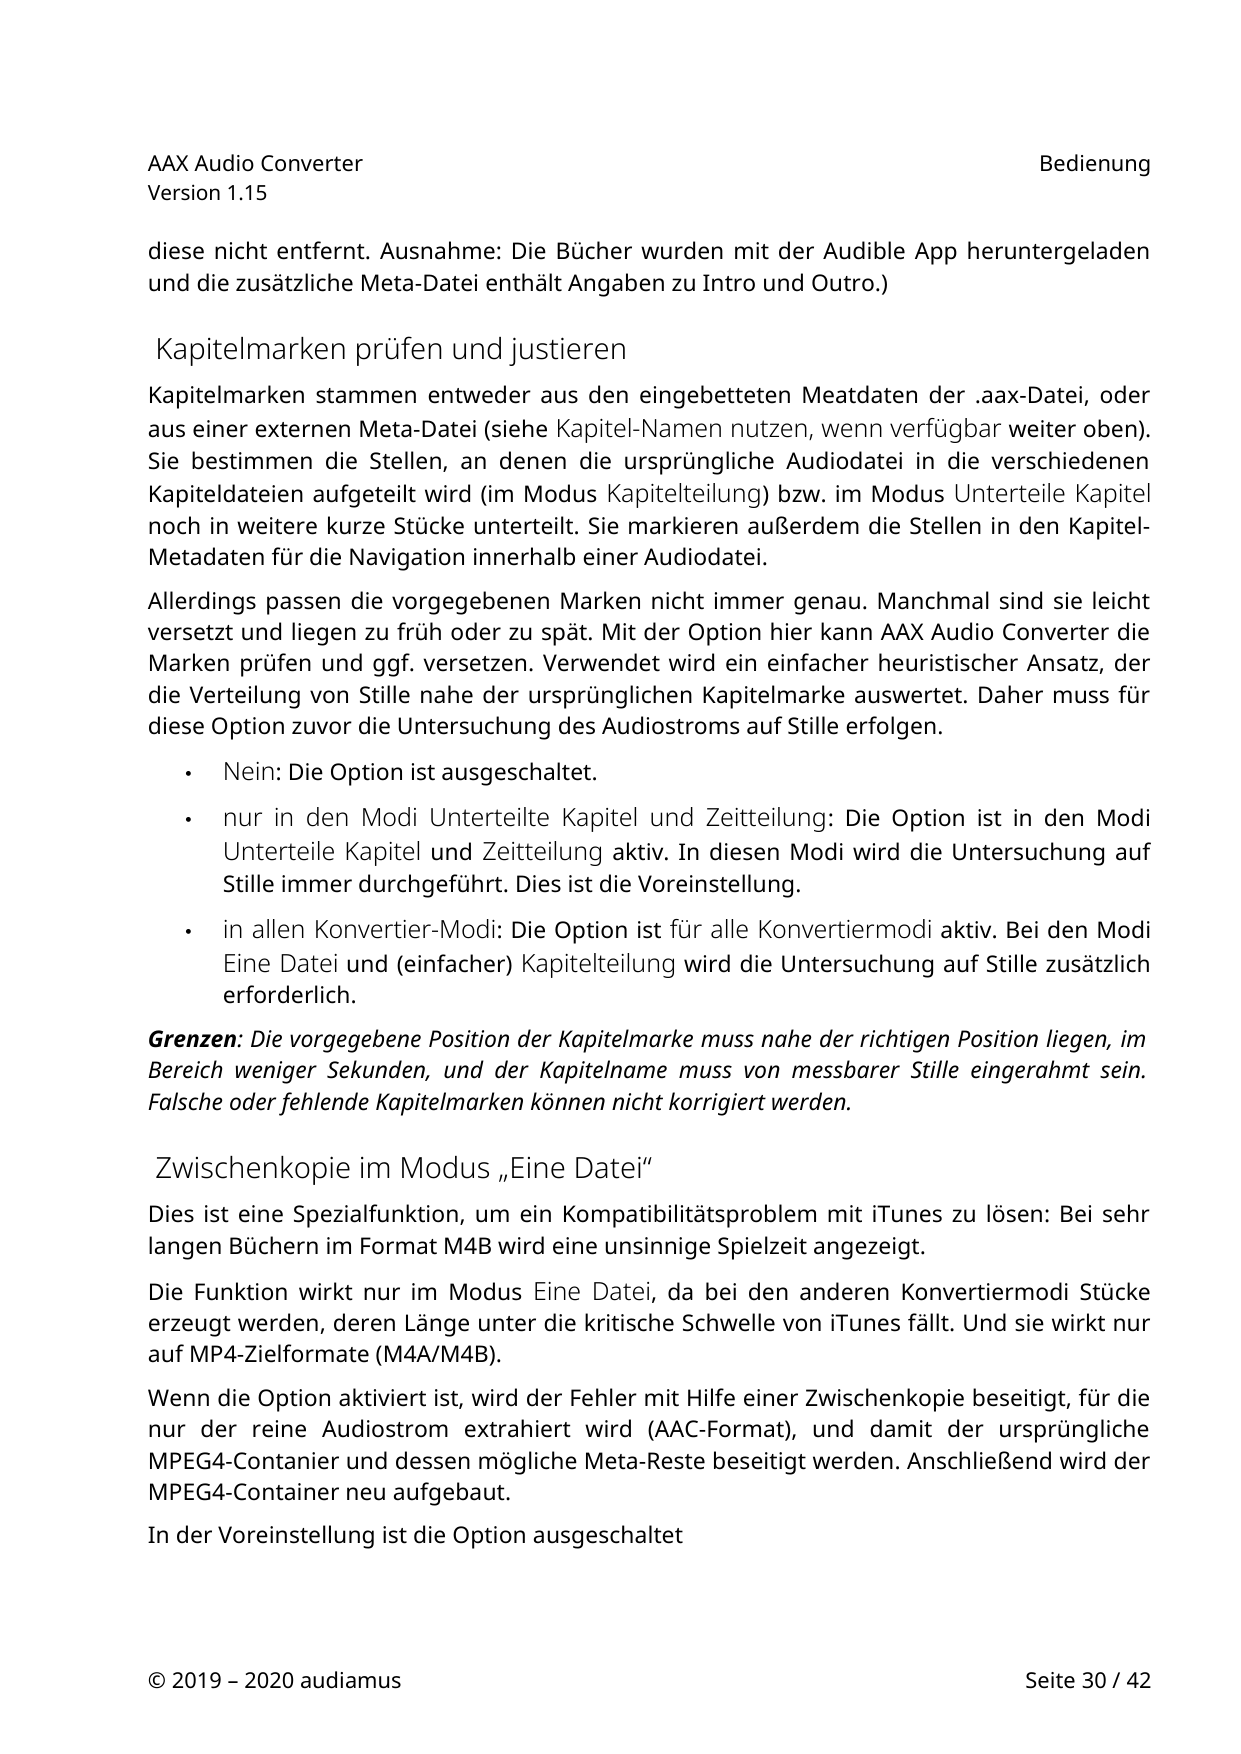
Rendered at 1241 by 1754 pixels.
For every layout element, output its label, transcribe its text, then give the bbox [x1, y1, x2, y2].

text Allerdings passen die vorgegebenen Marken nicht immer genau. Manchmal sind sie leicht versetzt und liegen zu früh oder zu spät. Mit der Option hier kann AAX Audio Converter die Marken prüfen und ggf. versetzen. Verwendet wird ein einfacher heuristischer Ansatz, der die Verteilung von Stille nahe der ursprünglichen Kapitelmarke auswertet. Daher muss für diese Option zuvor die Untersuchung des Audiostroms auf Stille erfolgen. [148, 585, 1152, 741]
text Die Funktion wirkt nur im Modus Eine Datei, da bei den anderen Konvertiermodi Stücke erzeugt werden, deren Länge unter die kritische Schwelle von iTunes fällt. Und sie wirkt nur auf MP4-Zielformate (M4A/M4B). [148, 1273, 1152, 1370]
text In der Voreinstellung ist die Option ausgeschaltet [148, 1519, 1152, 1551]
list Nein: Die Option ist ausgeschaltet. [185, 753, 1152, 787]
list nur in den Modi Unterteilte Kapitel und Zeitteilung: Die Option ist in den Modi Unterteile Kapitel und Zeitteilung aktiv. In diesen Modi wird die Untersuchung auf Stille immer durchgeführt. Dies ist die Voreinstellung. [185, 800, 1152, 899]
text Grenzen: Die vorgegebene Position der Kapitelmarke muss nahe der richtigen Position liegen, im Bereich weniger Sekunden, und der Kapitelname muss von messbarer Stille eingerahmt sein. Falsche oder fehlende Kapitelmarken können nicht korrigiert werden. [148, 1023, 1152, 1117]
text Wenn die Option aktiviert ist, wird der Fehler mit Hilfe einer Zwischenkopie beseitigt, für die nur der reine Audiostrom extrahiert wird (AAC-Format), und damit der ursprüngliche MPEG4-Contanier und dessen mögliche Meta-Reste beseitigt werden. Anschließend wird der MPEG4-Container neu aufgebaut. [148, 1382, 1152, 1507]
text Dies ist eine Spezialfunktion, um ein Kompatibilitätsproblem mit iTunes zu lösen: Bei sehr langen Büchern im Format M4B wird eine unsinnige Spielzeit angezeigt. [148, 1198, 1152, 1261]
subtitle Zwischenkopie im Modus „Eine Datei“ [148, 1147, 1152, 1187]
text diese nicht entfernt. Ausnahme: Die Bücher wurden mit der Audible App heruntergeladen und die zusätzliche Meta-Datei enthält Angaben zu Intro und Outro.) [148, 235, 1152, 298]
text Kapitelmarken stammen entweder aus den eingebetteten Meatdaten der .aax-Datei, oder aus einer externen Meta-Datei (siehe Kapitel-Namen nutzen, wenn verfügbar weiter oben). Sie bestimmen die Stellen, an denen die ursprüngliche Audiodatei in die verschiedenen Kapiteldateien aufgeteilt wird (im Modus Kapitelteilung) bzw. im Modus Unterteile Kapitel noch in weitere kurze Stücke unterteilt. Sie markieren außerdem die Stellen in den Kapitel-Metadaten für die Navigation innerhalb einer Audiodatei. [148, 379, 1152, 572]
subtitle Kapitelmarken prüfen und justieren [148, 328, 1152, 368]
list in allen Konvertier-Modi: Die Option ist für alle Konvertiermodi aktiv. Bei den Modi Eine Datei und (einfacher) Kapitelteilung wird die Untersuchung auf Stille zusätzlich erforderlich. [185, 911, 1152, 1011]
